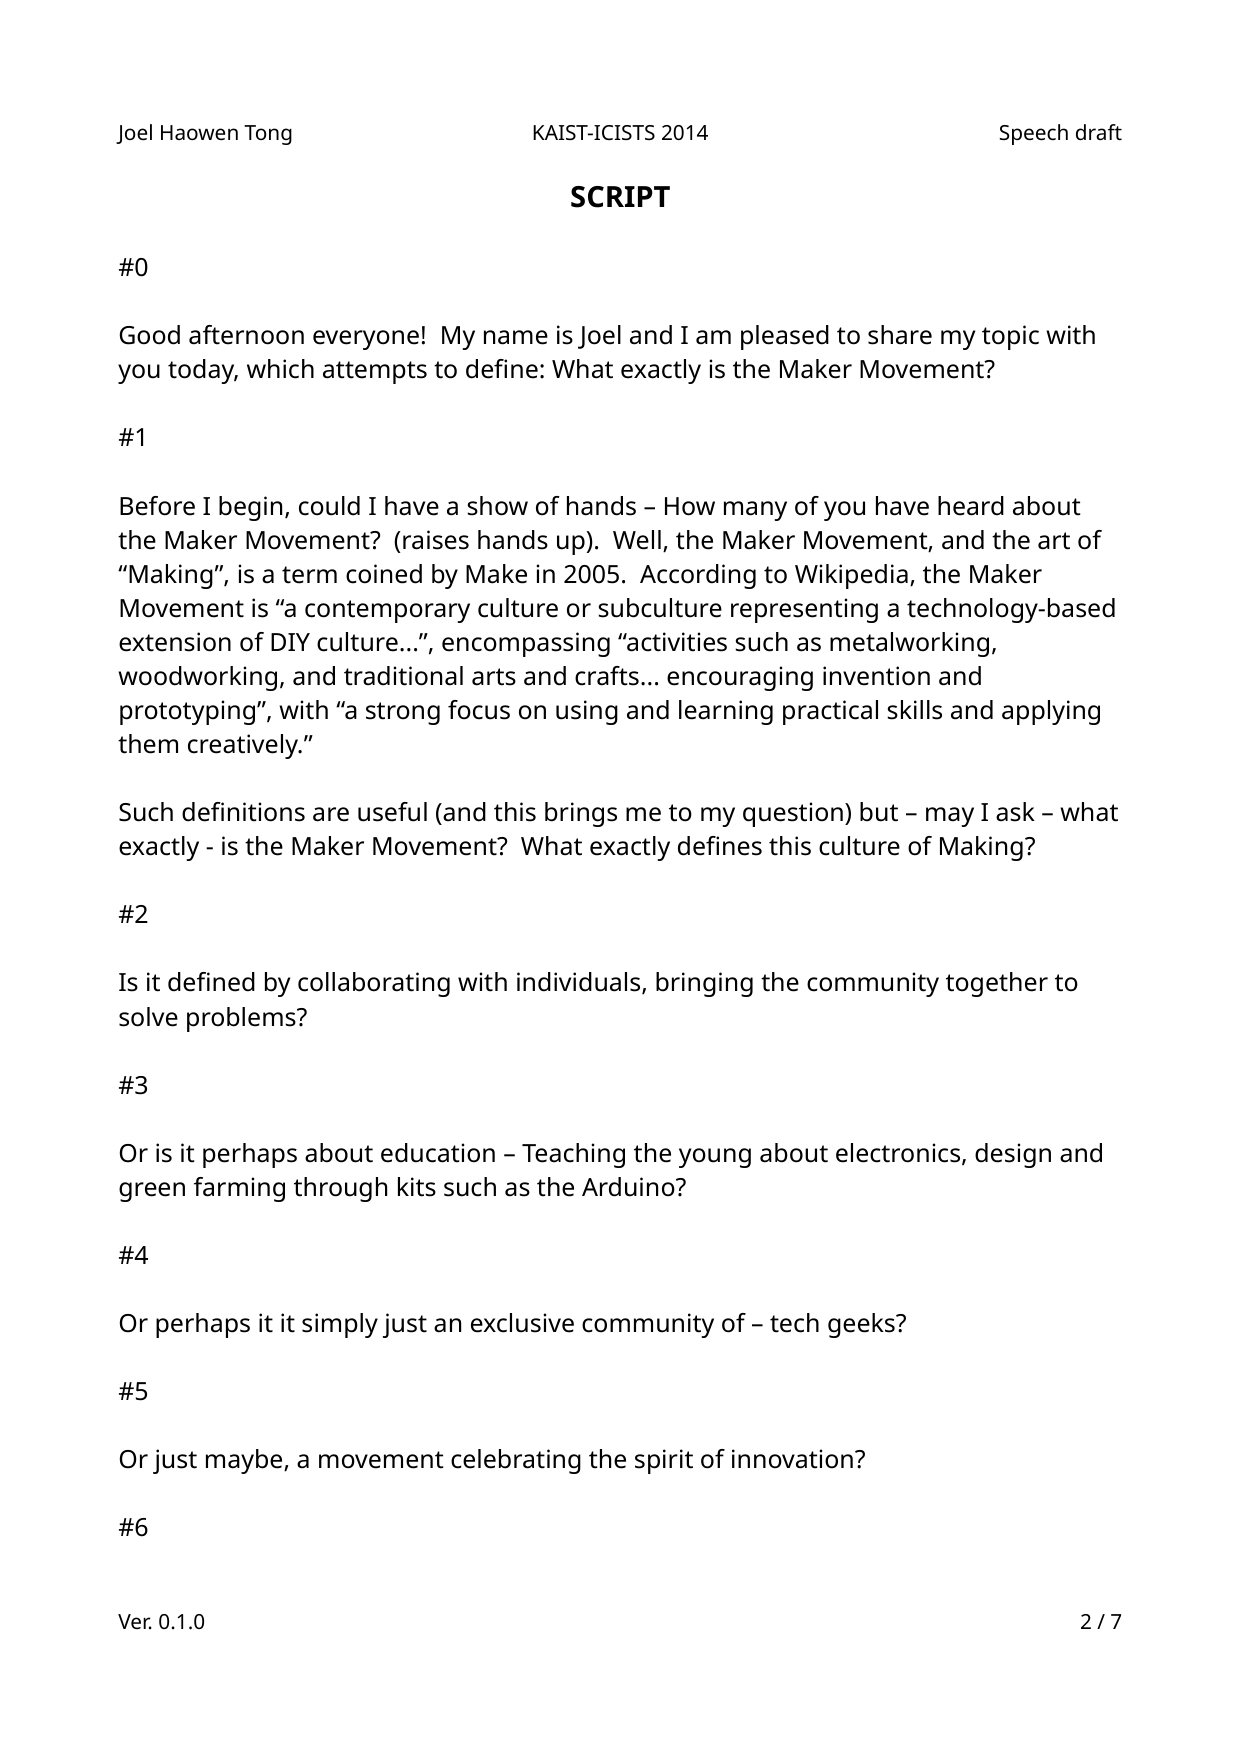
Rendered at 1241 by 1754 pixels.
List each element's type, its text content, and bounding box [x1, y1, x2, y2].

text #0 [118, 250, 1122, 284]
text Good afternoon everyone! My name is Joel and I am pleased to share my topic with you today, which attempts to define: What exactly is the Maker Movement? [118, 318, 1122, 386]
text #5 [118, 1374, 1122, 1408]
text #3 [118, 1067, 1122, 1101]
text Or perhaps it it simply just an exclusive community of – tech geeks? [118, 1306, 1122, 1340]
text #6 [118, 1510, 1122, 1544]
text Before I begin, could I have a show of hands – How many of you have heard about the Maker Movement? (raises hands up). Well, the Maker Movement, and the art of “Making”, is a term coined by Make in 2005. According to Wikipedia, the Maker Movement is “a contemporary culture or subculture representing a technology-based extension of DIY culture...”, encompassing “activities such as metalworking, woodworking, and traditional arts and crafts... encouraging invention and prototyping”, with “a strong focus on using and learning practical skills and applying them creatively.” [118, 488, 1122, 761]
text Such definitions are useful (and this brings me to my question) but – may I ask – what exactly - is the Maker Movement? What exactly defines this culture of Making? [118, 795, 1122, 863]
text Is it defined by collaborating with individuals, bringing the community together to solve problems? [118, 965, 1122, 1033]
text #2 [118, 897, 1122, 931]
text Or just maybe, a movement celebrating the spirit of innovation? [118, 1442, 1122, 1476]
text SCRIPT [118, 176, 1122, 216]
text Or is it perhaps about education – Teaching the young about electronics, design and green farming through kits such as the Arduino? [118, 1135, 1122, 1203]
text #4 [118, 1238, 1122, 1272]
text #1 [118, 420, 1122, 454]
